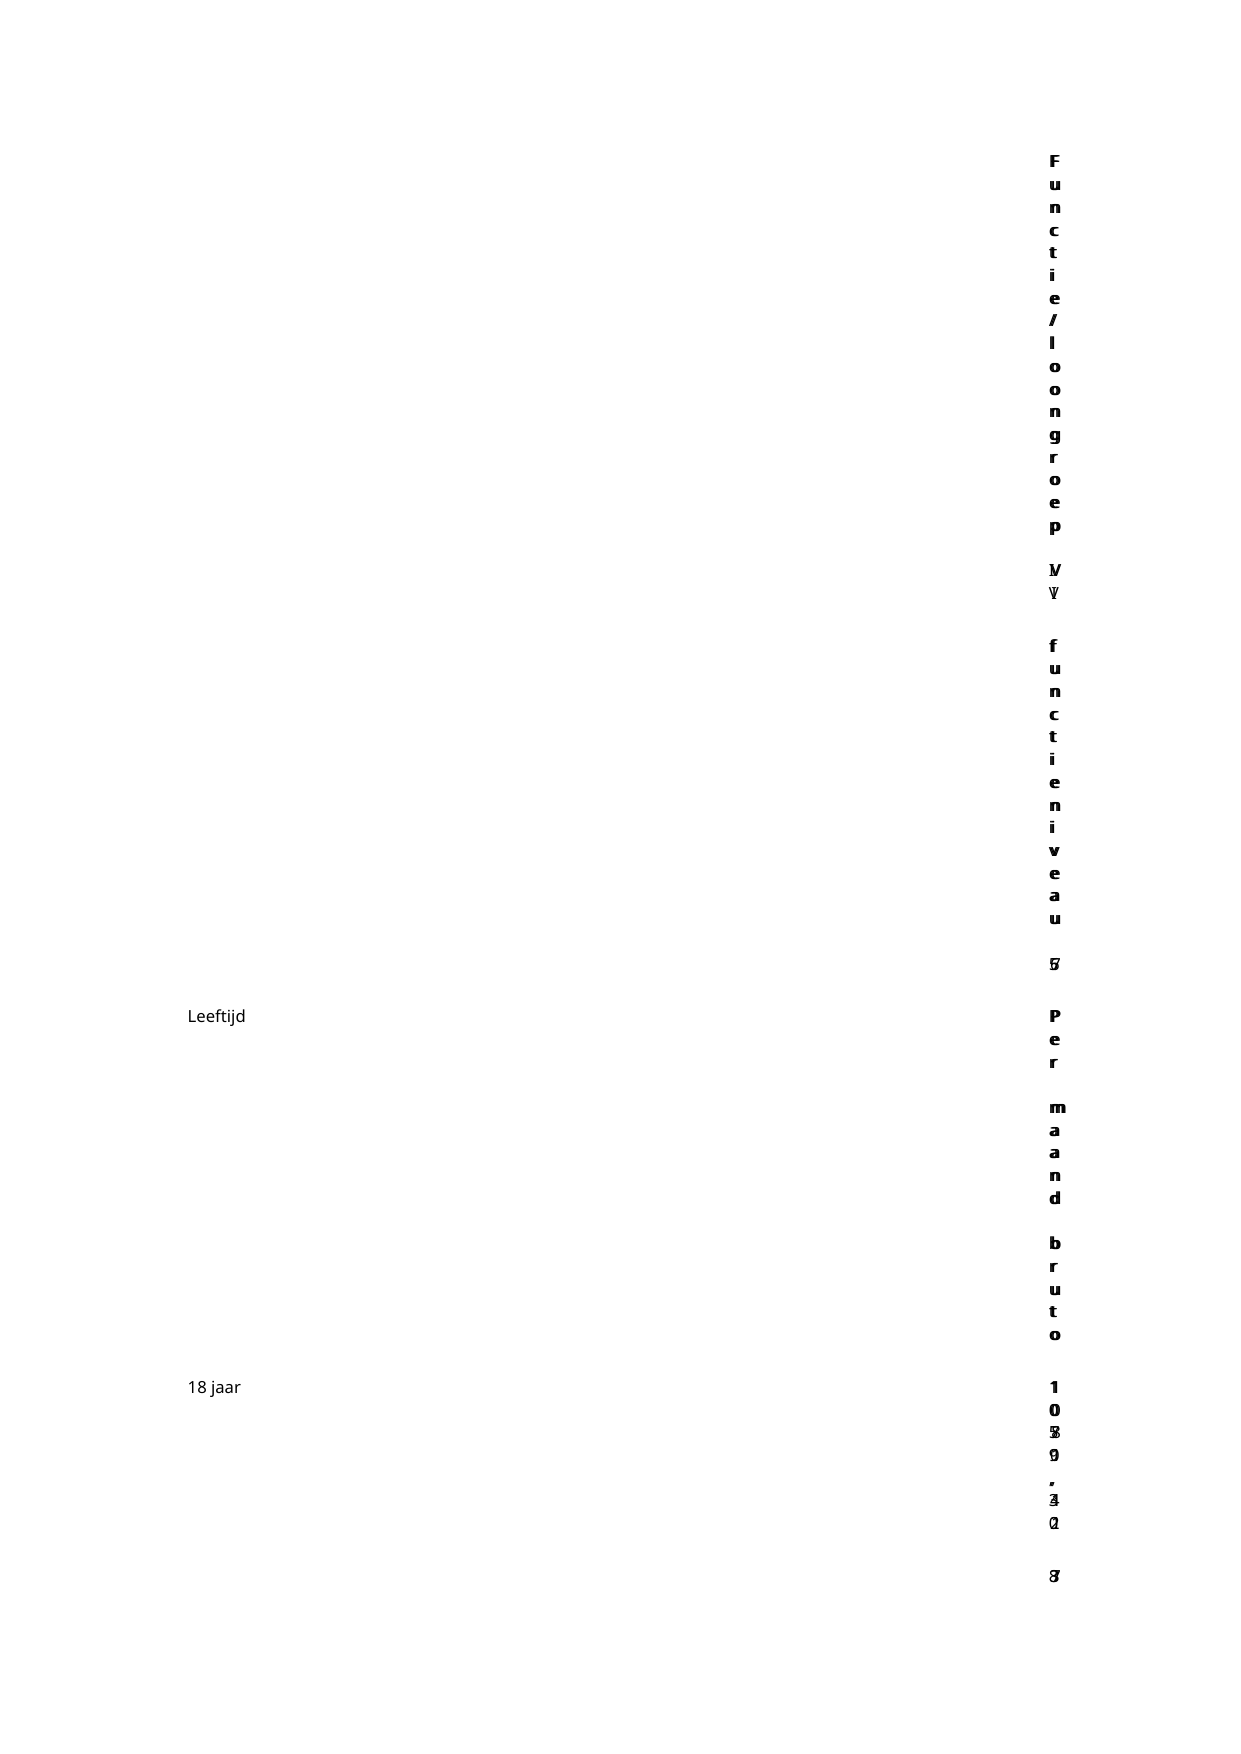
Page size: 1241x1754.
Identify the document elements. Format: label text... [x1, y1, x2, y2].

table_cell [188, 1564, 1048, 1587]
table_cell Leeftijd [188, 1005, 1048, 1375]
table_header [188, 150, 1048, 1005]
table_cell 18 jaar [188, 1375, 1048, 1564]
